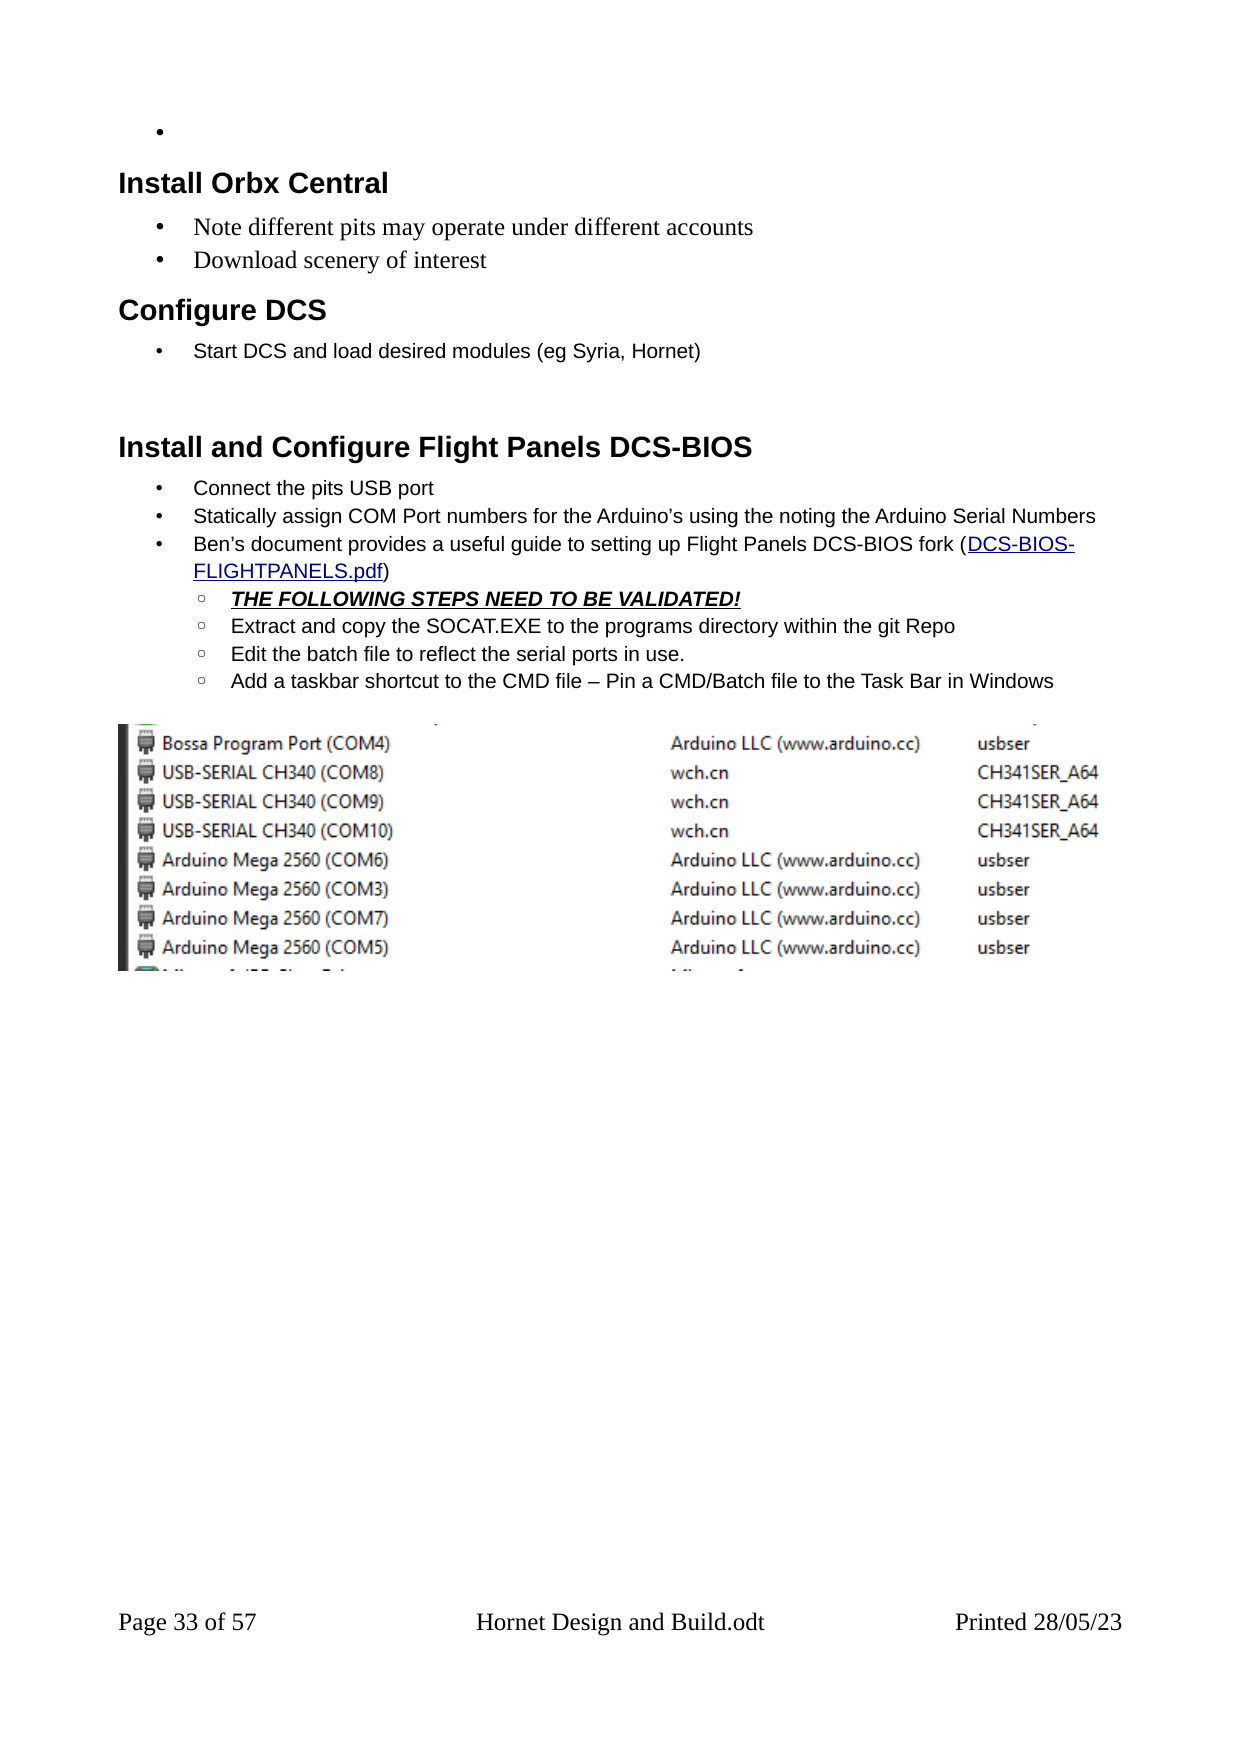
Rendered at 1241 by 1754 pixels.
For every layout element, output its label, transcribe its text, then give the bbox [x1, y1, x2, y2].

list Add a taskbar shortcut to the CMD file – Pin a CMD/Batch file to the Task Bar in Windows [193, 669, 1122, 693]
subtitle Configure DCS [118, 293, 1122, 326]
picture [118, 724, 1123, 971]
subtitle Install Orbx Central [118, 166, 1122, 199]
list Download scenery of interest [156, 245, 1122, 274]
list Note different pits may operate under different accounts [156, 212, 1122, 241]
list Edit the batch file to reflect the serial ports in use. [193, 642, 1122, 666]
list Statically assign COM Port numbers for the Arduino’s using the noting the Arduino Serial Numbers [156, 504, 1122, 528]
list Connect the pits USB port [156, 476, 1122, 500]
subtitle Install and Configure Flight Panels DCS-BIOS [118, 430, 1122, 464]
list Ben’s document provides a useful guide to setting up Flight Panels DCS-BIOS fork (DCS-BIOS-FLIGHTPANELS.pdf) [156, 531, 1122, 583]
list Extract and copy the SOCAT.EXE to the programs directory within the git Repo [193, 614, 1122, 638]
list THE FOLLOWING STEPS NEED TO BE VALIDATED! [193, 587, 1122, 611]
list Start DCS and load desired modules (eg Syria, Hornet) [156, 339, 1122, 363]
